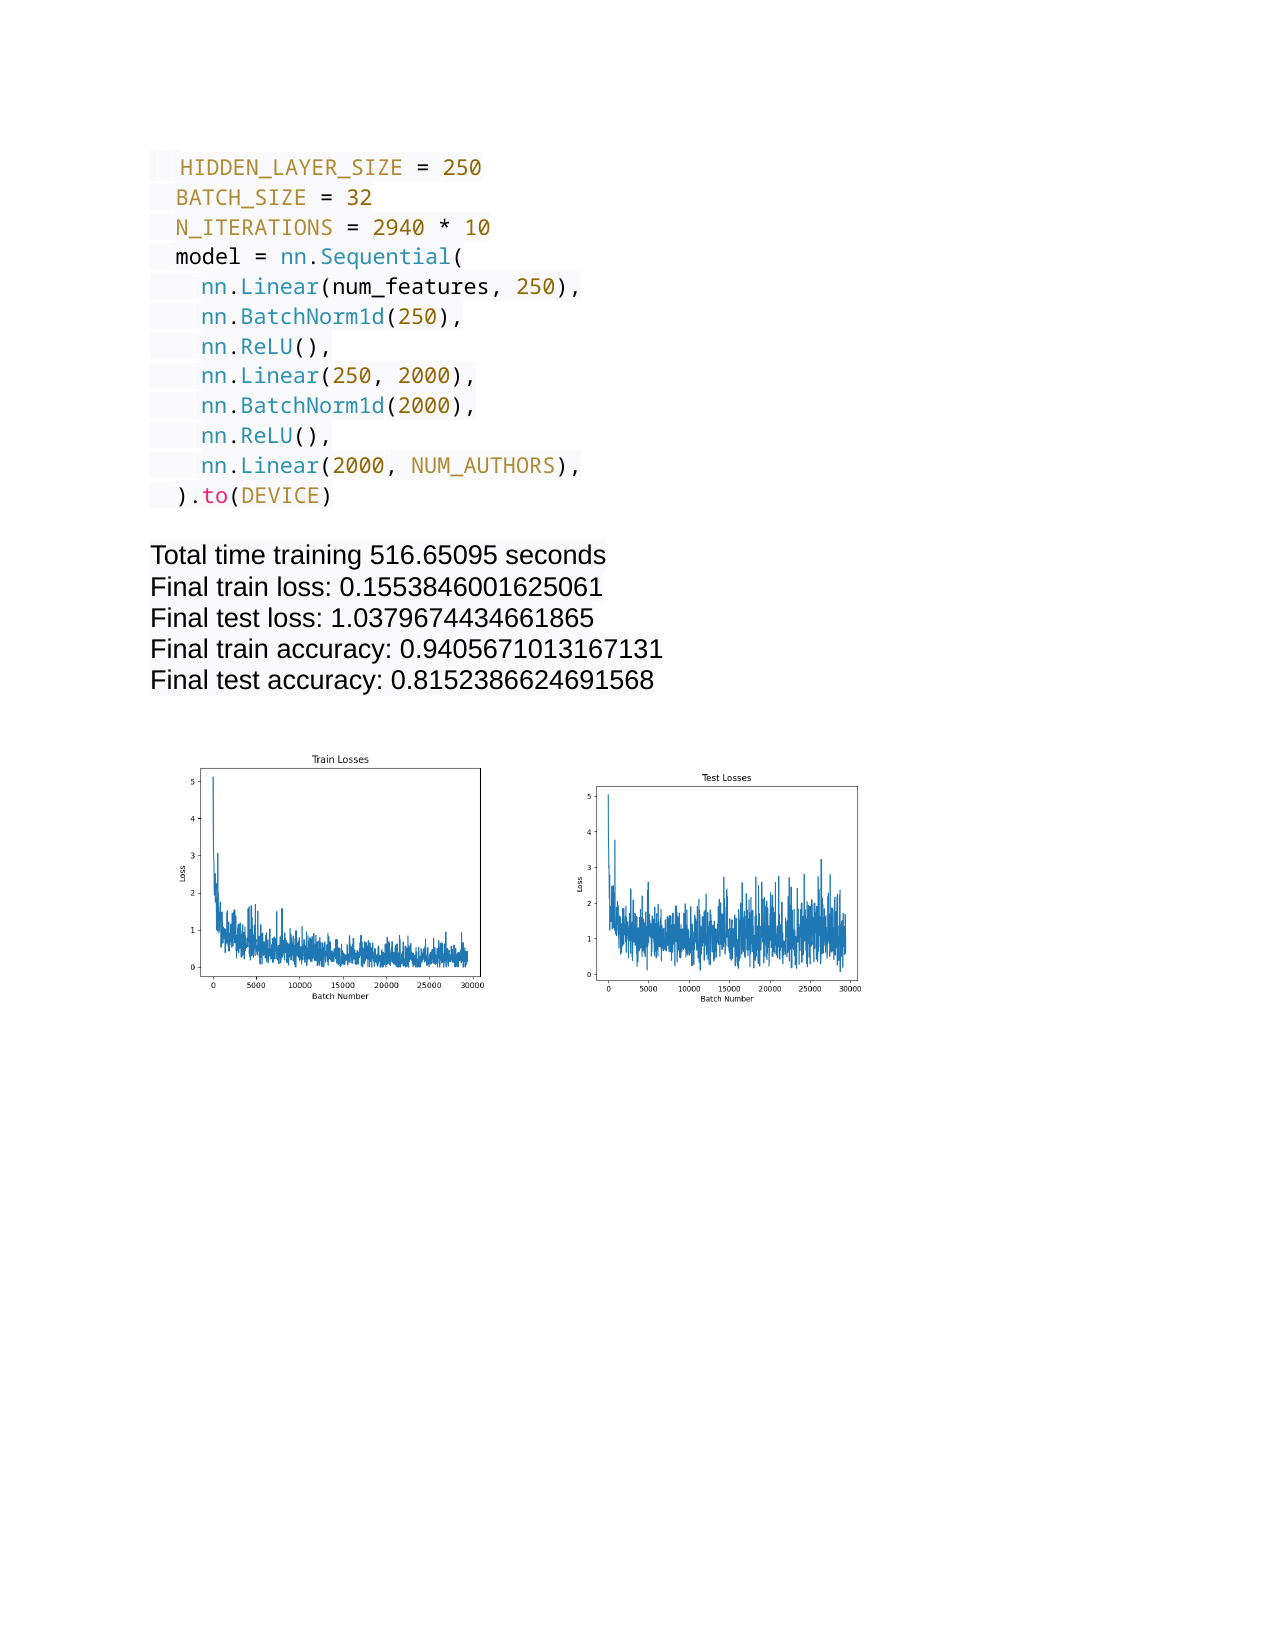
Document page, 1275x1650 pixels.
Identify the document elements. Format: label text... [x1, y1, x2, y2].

text Final train loss: 0.1553846001625061 [150, 571, 1125, 602]
text model = nn.Sequential( [150, 241, 1125, 271]
text N_ITERATIONS = 2940 * 10 [150, 212, 1125, 241]
text nn.BatchNorm1d(2000), [150, 390, 1125, 420]
text nn.Linear(250, 2000), [150, 361, 1125, 390]
text Final train accuracy: 0.9405671013167131 [150, 633, 1125, 664]
text Final test loss: 1.0379674434661865 [150, 602, 1125, 633]
text BATCH_SIZE = 32 [150, 182, 1125, 212]
text nn.BatchNorm1d(250), [150, 301, 1125, 331]
text HIDDEN_LAYER_SIZE = 250 [150, 150, 1125, 182]
text nn.ReLU(), [150, 420, 1125, 450]
text nn.ReLU(), [150, 331, 1125, 361]
picture [155, 736, 516, 1006]
text ).to(DEVICE) [150, 480, 1125, 509]
text nn.Linear(2000, NUM_AUTHORS), [150, 450, 1125, 480]
picture [554, 756, 890, 1008]
text Total time training 516.65095 seconds [150, 539, 1125, 571]
text nn.Linear(num_features, 250), [150, 271, 1125, 301]
text Final test accuracy: 0.8152386624691568 [150, 664, 1125, 696]
